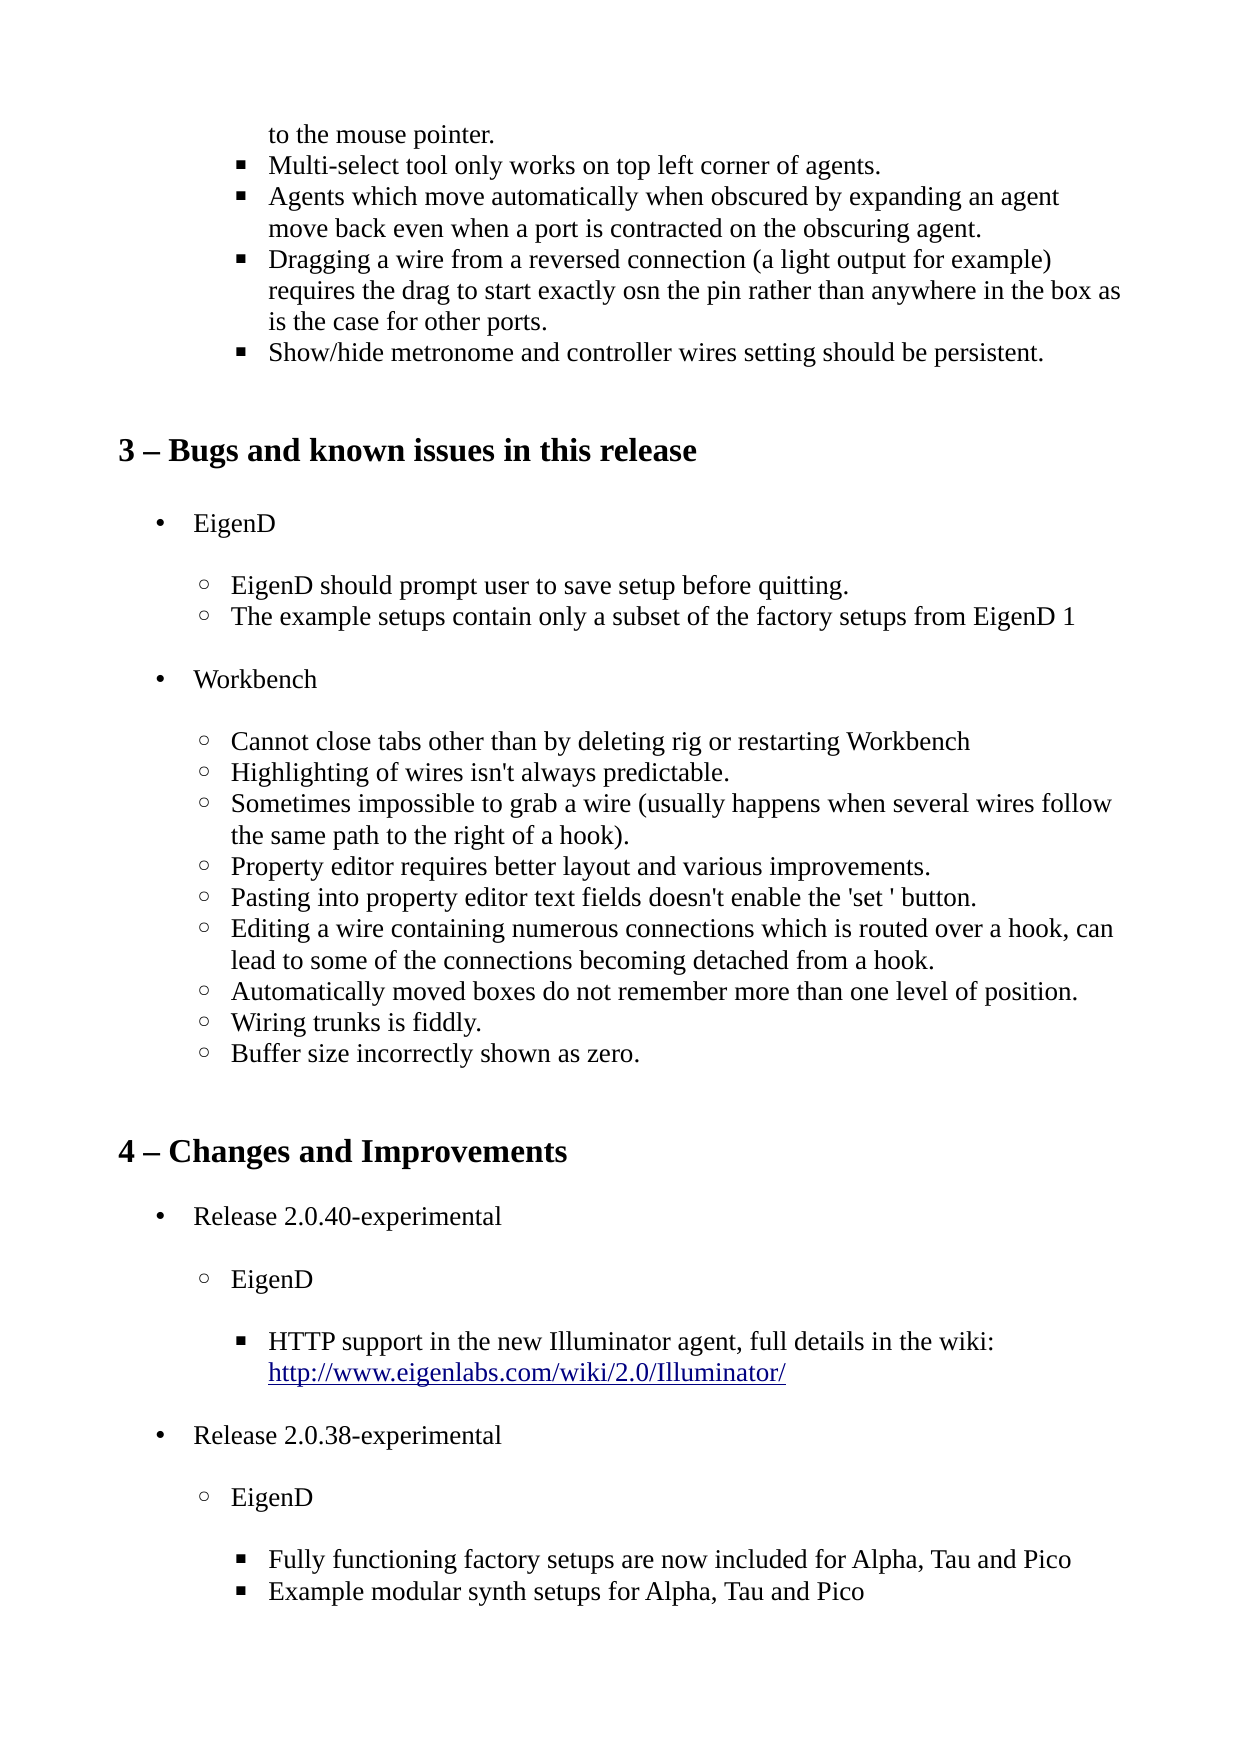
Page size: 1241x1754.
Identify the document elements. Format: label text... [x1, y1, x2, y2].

list Dragging a wire from a reversed connection (a light output for example) requires the drag to start exactly osn the pin rather than anywhere in the box as is the case for other ports. [231, 243, 1122, 336]
list Wiring trunks is fiddly. [193, 1006, 1122, 1037]
list Sometimes impossible to grab a wire (usually happens when several wires follow the same path to the right of a hook). [193, 788, 1122, 850]
list Automatically moved boxes do not remember more than one level of position. [193, 975, 1122, 1006]
list HTTP support in the new Illuminator agent, full details in the wiki: http://www.eigenlabs.com/wiki/2.0/Illuminator/ [231, 1325, 1122, 1388]
list The example setups contain only a subset of the factory setups from EigenD 1 [193, 600, 1122, 632]
list EigenD [156, 507, 1122, 538]
list Multi-select tool only works on top left corner of agents. [231, 149, 1122, 181]
list Agents which move automatically when obscured by expanding an agent move back even when a port is contracted on the obscuring agent. [231, 181, 1122, 243]
list EigenD [193, 1263, 1122, 1294]
list Editing a wire containing numerous connections which is routed over a hook, can lead to some of the connections becoming detached from a hook. [193, 912, 1122, 975]
list Example modular synth setups for Alpha, Tau and Pico [231, 1575, 1122, 1606]
list EigenD should prompt user to save setup before quitting. [193, 569, 1122, 600]
list Buffer size incorrectly shown as zero. [193, 1037, 1122, 1069]
list Cannot close tabs other than by deleting rig or restarting Workbench [193, 725, 1122, 756]
list Highlighting of wires isn't always predictable. [193, 756, 1122, 788]
list Property editor requires better layout and various improvements. [193, 850, 1122, 881]
list to the mouse pointer. [231, 118, 1122, 149]
list Fully functioning factory setups are now included for Alpha, Tau and Pico [231, 1543, 1122, 1575]
text 4 – Changes and Improvements [118, 1131, 1122, 1169]
list EigenD [193, 1481, 1122, 1512]
list Show/hide metronome and controller wires setting should be persistent. [231, 336, 1122, 368]
list Workbench [156, 663, 1122, 694]
list Pasting into property editor text fields doesn't enable the 'set ' button. [193, 881, 1122, 912]
text 3 – Bugs and known issues in this release [118, 430, 1122, 468]
list Release 2.0.40-experimental [156, 1200, 1122, 1232]
list Release 2.0.38-experimental [156, 1419, 1122, 1450]
